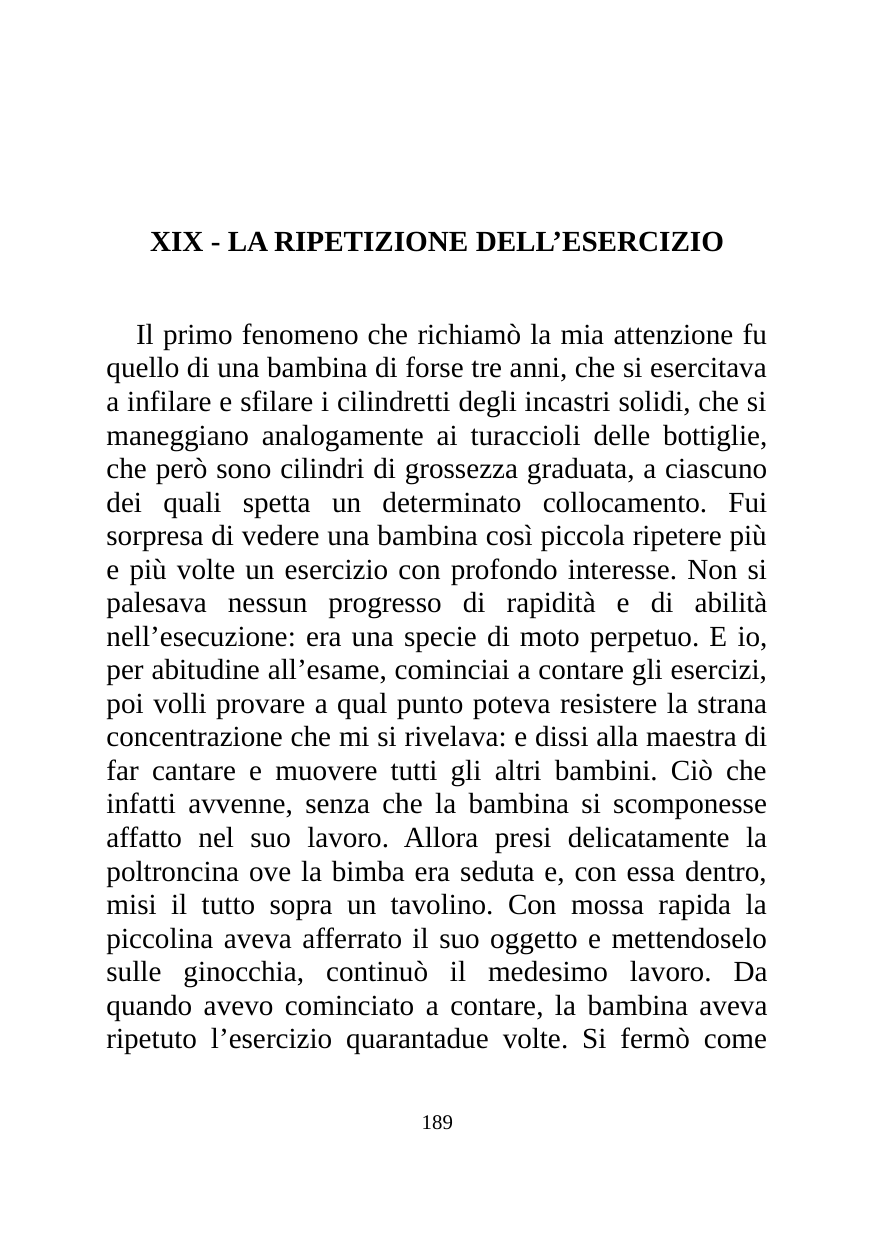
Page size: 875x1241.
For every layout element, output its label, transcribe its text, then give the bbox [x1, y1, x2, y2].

text Il primo fenomeno che richiamò la mia attenzione fu quello di una bambina di forse tre anni, che si esercitava a infilare e sfilare i cilindretti degli incastri solidi, che si maneggiano analogamente ai turaccioli delle bottiglie, che però sono cilindri di grossezza graduata, a ciascuno dei quali spetta un determinato collocamento. Fui sorpresa di vedere una bambina così piccola ripetere più e più volte un esercizio con profondo interesse. Non si palesava nessun progresso di rapidità e di abilità nell’esecuzione: era una specie di moto perpetuo. E io, per abitudine all’esame, cominciai a contare gli esercizi, poi volli provare a qual punto poteva resistere la strana concentrazione che mi si rivelava: e dissi alla maestra di far cantare e muovere tutti gli altri bambini. Ciò che infatti avvenne, senza che la bambina si scomponesse affatto nel suo lavoro. Allora presi delicatamente la poltroncina ove la bimba era seduta e, con essa dentro, misi il tutto sopra un tavolino. Con mossa rapida la piccolina aveva afferrato il suo oggetto e mettendoselo sulle ginocchia, continuò il medesimo lavoro. Da quando avevo cominciato a contare, la bambina aveva ripetuto l’esercizio quarantadue volte. Si fermò come [106, 317, 768, 1055]
subtitle XIX - LA RIPETIZIONE DELL’ESERCIZIO [106, 224, 768, 258]
